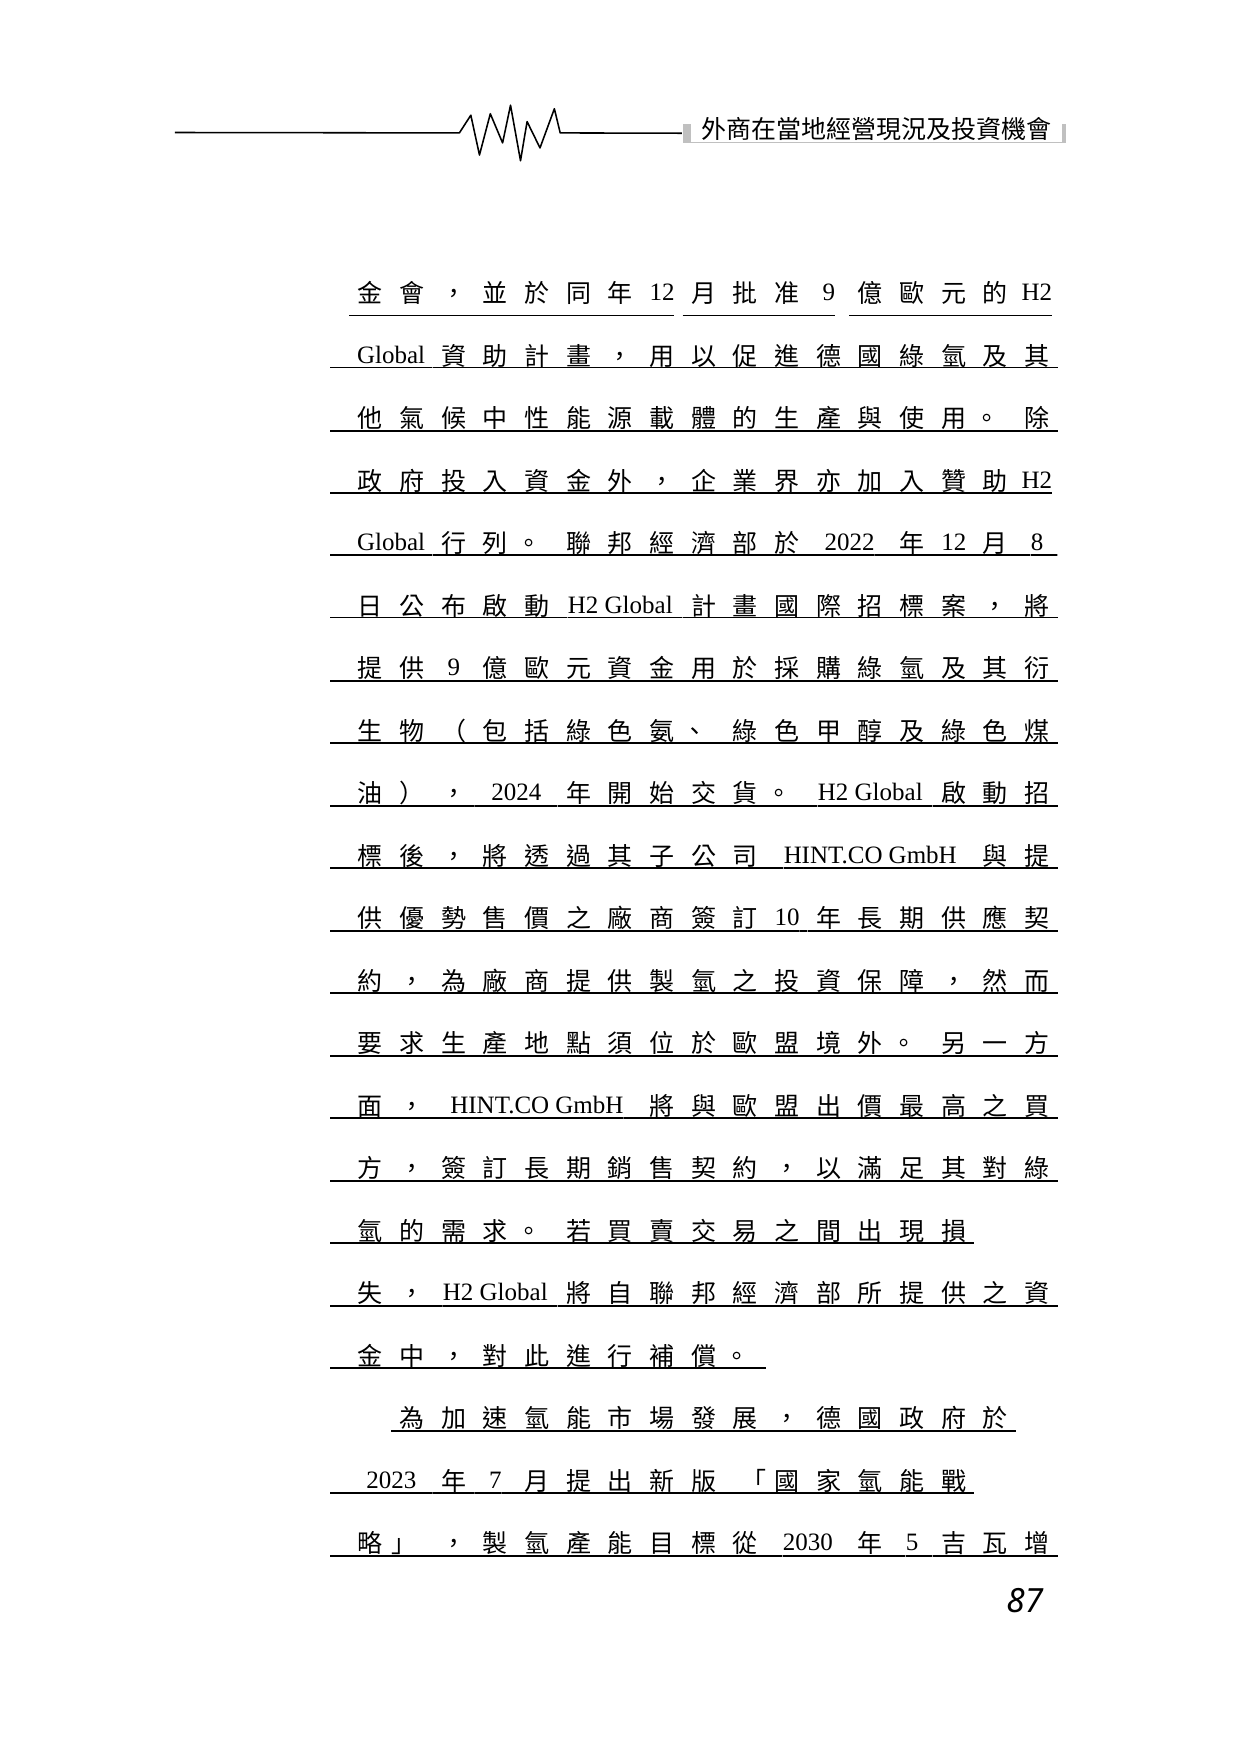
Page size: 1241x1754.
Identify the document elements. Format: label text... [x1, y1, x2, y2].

text 為加速氫能市場發展，德國政府於2023年7月提出新版「國家氫能戰略」，製氫產能目標從2030年5吉瓦增 [330, 1375, 1058, 1555]
text 生物（包括綠色氨、綠色甲醇及綠色煤 [330, 682, 1058, 742]
text 提供9億歐元資金用於採購綠氫及其衍 [330, 618, 1058, 680]
text 金中，對此進行補償。 [330, 1307, 1058, 1375]
text 約，為廠商提供製氫之投資保障，然而 [330, 932, 1058, 992]
text 政府投入資金外，企業界亦加入贊助H2 Global行列。聯邦經濟部於2022年12月8 [330, 432, 1058, 554]
text [330, 1557, 1058, 1563]
text 日公布啟動H2 Global計畫國際招標案，將 [330, 556, 1058, 617]
text 金會，並於同年12月批准9億歐元的H2 Global資助計畫，用以促進德國綠氫及其 [330, 250, 1058, 367]
text 氫的需求。若買賣交易之間出現損失，H2 Global將自聯邦經濟部所提供之資 [330, 1182, 1058, 1305]
text 供優勢售價之廠商簽訂10年長期供應契 [330, 869, 1058, 930]
text 油），2024年開始交貨。H2 Global啟動招 [330, 744, 1058, 805]
text 要求生產地點須位於歐盟境外。另一方 [330, 994, 1058, 1055]
text 面，HINT.CO GmbH將與歐盟出價最高之買 [330, 1057, 1058, 1117]
text 標後，將透過其子公司HINT.CO GmbH與提 [330, 807, 1058, 867]
text 方，簽訂長期銷售契約，以滿足其對綠 [330, 1119, 1058, 1180]
text 他氣候中性能源載體的生產與使用。除 [330, 368, 1058, 430]
